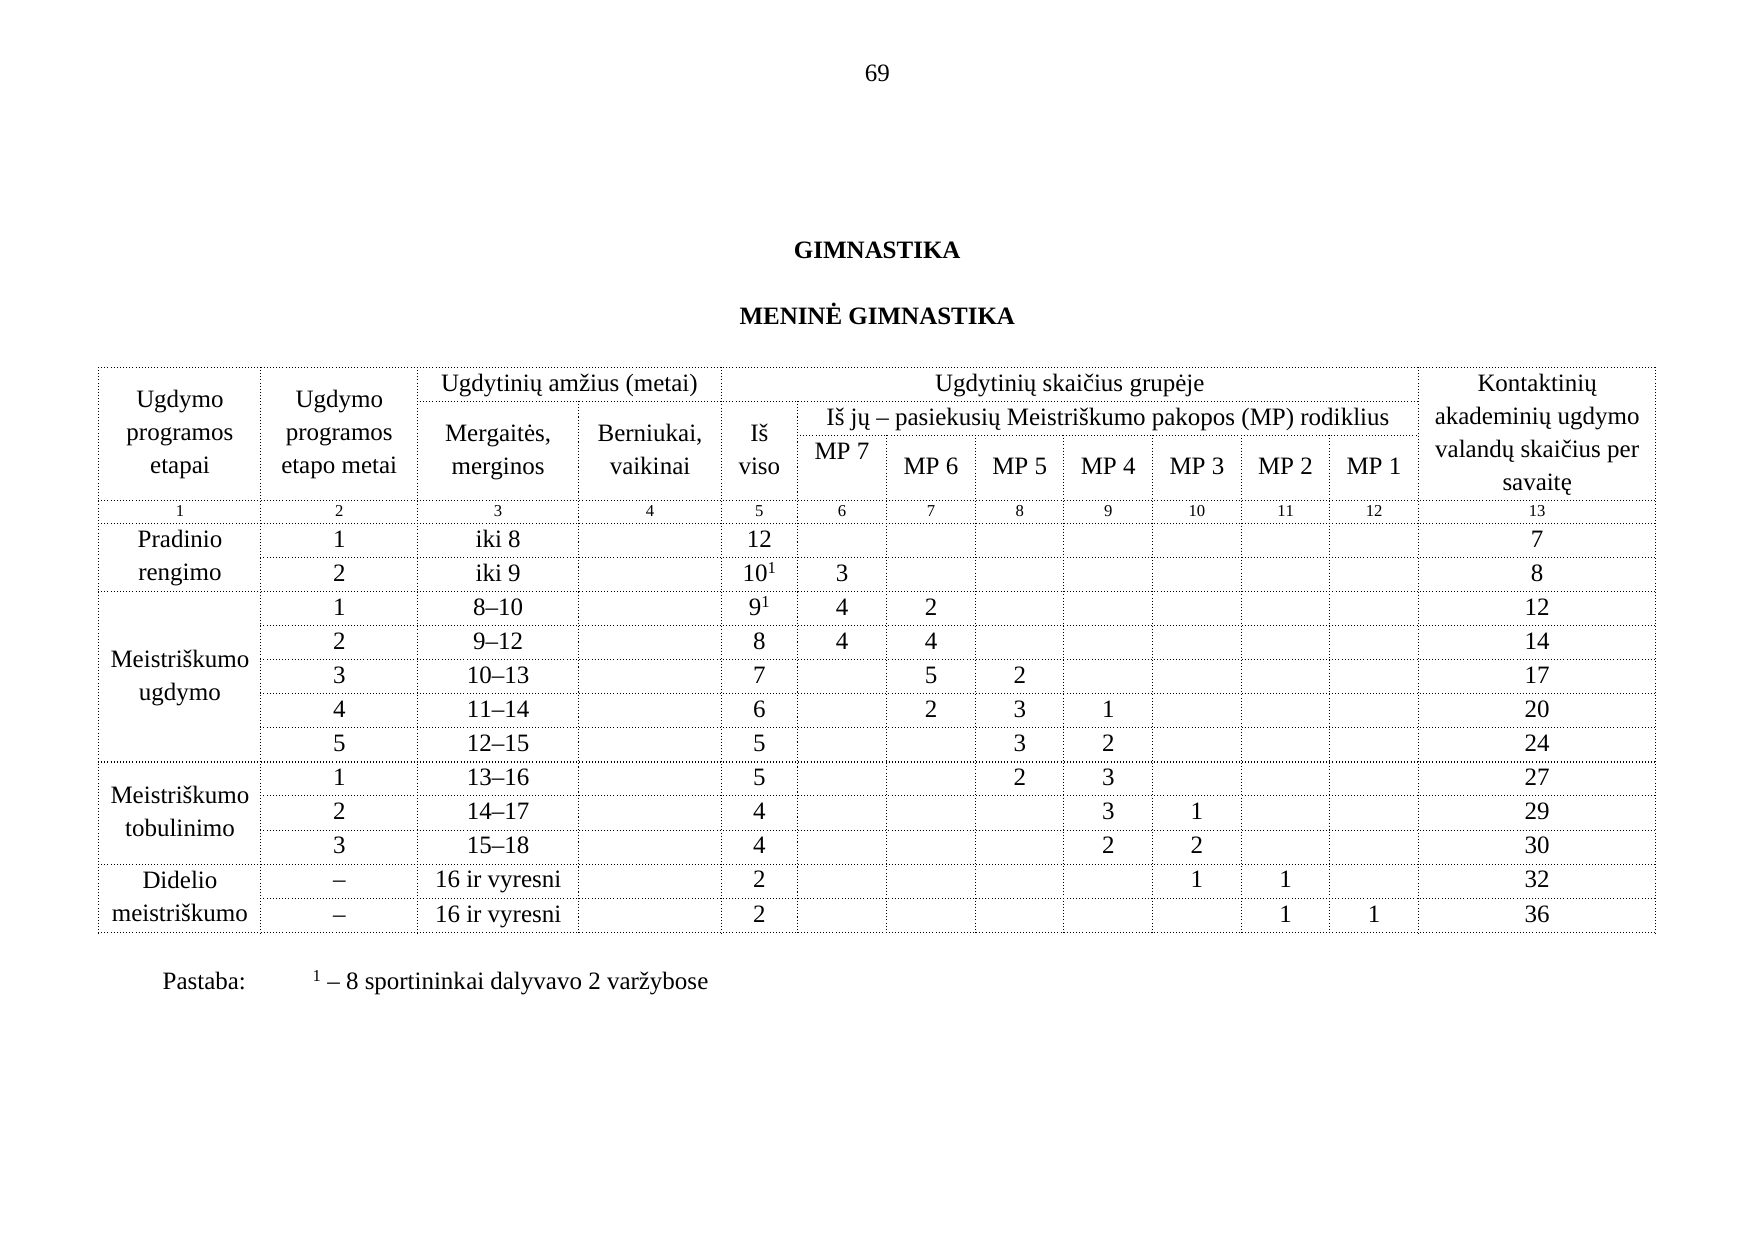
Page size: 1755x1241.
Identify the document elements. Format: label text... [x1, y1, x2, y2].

table_cell Pradinio rengimo [99, 523, 261, 591]
table_cell Iš jų – pasiekusių Meistriškumo pakopos (MP) rodiklius [797, 401, 1418, 435]
table_cell [797, 659, 886, 693]
table_cell 2 [975, 761, 1064, 795]
table_cell [1064, 625, 1152, 659]
table_cell 4 [797, 625, 886, 659]
table_cell [1330, 795, 1418, 829]
table_cell [1153, 625, 1241, 659]
table_cell [1241, 761, 1329, 795]
table_cell 3 [1064, 761, 1152, 795]
table_header Ugdymo programos etapo metai [261, 367, 417, 500]
table_cell [1064, 557, 1152, 591]
table_cell [1241, 591, 1329, 625]
table_cell [579, 523, 721, 557]
table_cell [1153, 523, 1241, 557]
table_cell 14–17 [417, 795, 578, 829]
table_cell [1241, 727, 1329, 761]
table_cell [579, 693, 721, 727]
table_cell 11–14 [417, 693, 578, 727]
table_cell MP 6 [886, 435, 975, 500]
table_cell 6 [721, 693, 797, 727]
table_cell 4 [579, 500, 721, 523]
table_cell MP 3 [1153, 435, 1241, 500]
table_cell 12 [721, 523, 797, 557]
table_cell 5 [721, 761, 797, 795]
table_cell 5 [886, 659, 975, 693]
table_cell iki 8 [417, 523, 578, 557]
table_cell 4 [797, 591, 886, 625]
table_cell [1330, 625, 1418, 659]
table_cell 20 [1418, 693, 1656, 727]
table_cell [886, 898, 975, 932]
table_cell [975, 795, 1064, 829]
table_cell [579, 557, 721, 591]
table_cell 8 [975, 500, 1064, 523]
table_cell [975, 625, 1064, 659]
table_cell – [261, 898, 417, 932]
table_cell [1330, 761, 1418, 795]
table_cell 8–10 [417, 591, 578, 625]
table_cell 12–15 [417, 727, 578, 761]
table_cell [1241, 557, 1329, 591]
table_cell [1064, 898, 1152, 932]
table_cell 29 [1418, 795, 1656, 829]
table_cell [579, 727, 721, 761]
table_cell 9–12 [417, 625, 578, 659]
table_header Kontaktinių akademinių ugdymo valandų skaičius per savaitę [1418, 367, 1656, 500]
table_cell 16 ir vyresni [417, 898, 578, 932]
table_cell [1153, 727, 1241, 761]
table_cell 4 [886, 625, 975, 659]
table_cell 1 [1153, 795, 1241, 829]
table_cell 13 [1418, 500, 1656, 523]
table_cell [975, 523, 1064, 557]
table_cell [975, 591, 1064, 625]
table_cell 12 [1330, 500, 1418, 523]
table_cell 2 [886, 693, 975, 727]
table_cell MP 7 [797, 435, 886, 500]
table_cell [1330, 659, 1418, 693]
table_cell [1153, 898, 1241, 932]
table_cell 36 [1418, 898, 1656, 932]
table_cell 13–16 [417, 761, 578, 795]
table_header Ugdymo programos etapai [99, 367, 261, 500]
table_cell [975, 830, 1064, 863]
table_cell 5 [721, 500, 797, 523]
table_cell 2 [721, 864, 797, 898]
table_cell [975, 898, 1064, 932]
table_cell 91 [721, 591, 797, 625]
table_cell 1 [261, 761, 417, 795]
table_cell [1330, 557, 1418, 591]
table_cell [579, 864, 721, 898]
table_cell Mergaitės, merginos [417, 401, 578, 500]
table_header Ugdytinių skaičius grupėje [721, 367, 1418, 401]
table_cell [1241, 659, 1329, 693]
table_cell [797, 761, 886, 795]
table_cell Meistriškumo ugdymo [99, 591, 261, 761]
table_cell 9 [1064, 500, 1152, 523]
table_cell 2 [975, 659, 1064, 693]
table_cell 4 [721, 830, 797, 863]
table_cell Berniukai, vaikinai [579, 401, 721, 500]
table_cell 12 [1418, 591, 1656, 625]
table_cell 1 [1064, 693, 1152, 727]
table_cell [1064, 864, 1152, 898]
table_cell [579, 591, 721, 625]
text Gimnastika [118, 235, 1636, 263]
table_cell [886, 795, 975, 829]
table_cell 1 [261, 591, 417, 625]
table_cell [1064, 659, 1152, 693]
table_cell [579, 795, 721, 829]
table_cell MP 1 [1330, 435, 1418, 500]
table_cell 3 [261, 659, 417, 693]
table_cell 2 [1153, 830, 1241, 863]
table_cell [1153, 761, 1241, 795]
table_cell [886, 864, 975, 898]
table_cell 2 [721, 898, 797, 932]
table_cell [886, 761, 975, 795]
table_cell 3 [1064, 795, 1152, 829]
table_cell 17 [1418, 659, 1656, 693]
table_cell Meistriškumo tobulinimo [99, 761, 261, 863]
table_cell 4 [261, 693, 417, 727]
table_cell [1064, 523, 1152, 557]
table_cell 2 [1064, 830, 1152, 863]
text MENINĖ GIMNASTIKA [118, 301, 1636, 329]
table_cell 10 [1153, 500, 1241, 523]
table_cell 101 [721, 557, 797, 591]
table_cell 14 [1418, 625, 1656, 659]
table_cell [797, 864, 886, 898]
table_cell [886, 523, 975, 557]
table_cell [797, 795, 886, 829]
table_cell [1330, 523, 1418, 557]
table_cell [579, 659, 721, 693]
table_cell 27 [1418, 761, 1656, 795]
table_cell [1330, 830, 1418, 863]
table_cell [1241, 795, 1329, 829]
table_cell 10–13 [417, 659, 578, 693]
table_cell 7 [886, 500, 975, 523]
table_cell 3 [975, 727, 1064, 761]
table_cell Didelio meistriškumo [99, 864, 261, 932]
table_cell 8 [1418, 557, 1656, 591]
table_cell 1 [1330, 898, 1418, 932]
text Pastaba: 1 – 8 sportininkai dalyvavo 2 varžybose [162, 966, 1580, 994]
table_cell 15–18 [417, 830, 578, 863]
table_cell 16 ir vyresni [417, 864, 578, 898]
table_cell 5 [261, 727, 417, 761]
table_cell 8 [721, 625, 797, 659]
table_cell [1241, 693, 1329, 727]
table_cell 1 [1241, 864, 1329, 898]
table_cell [1241, 523, 1329, 557]
table_cell [797, 898, 886, 932]
table_cell [797, 693, 886, 727]
table_cell [1241, 625, 1329, 659]
table_cell 3 [261, 830, 417, 863]
table_cell [1153, 693, 1241, 727]
table_cell 2 [886, 591, 975, 625]
table_cell 32 [1418, 864, 1656, 898]
table_cell 5 [721, 727, 797, 761]
table_cell [579, 625, 721, 659]
table_cell [886, 727, 975, 761]
table_cell [1153, 659, 1241, 693]
table_cell 1 [261, 523, 417, 557]
table_cell [797, 727, 886, 761]
table_cell 2 [261, 557, 417, 591]
table_cell 7 [721, 659, 797, 693]
table_cell [579, 761, 721, 795]
table_cell [579, 898, 721, 932]
table_cell 2 [261, 625, 417, 659]
table_cell [1153, 557, 1241, 591]
table_cell [1330, 864, 1418, 898]
table_cell [797, 523, 886, 557]
table_cell 11 [1241, 500, 1329, 523]
table_cell iki 9 [417, 557, 578, 591]
table_cell 2 [1064, 727, 1152, 761]
table_cell 1 [99, 500, 261, 523]
table_cell MP 5 [975, 435, 1064, 500]
table_cell 30 [1418, 830, 1656, 863]
table_cell [1330, 693, 1418, 727]
table_cell MP 2 [1241, 435, 1329, 500]
table_cell 6 [797, 500, 886, 523]
table_cell [797, 830, 886, 863]
table_cell MP 4 [1064, 435, 1152, 500]
table_cell [1064, 591, 1152, 625]
table_cell 1 [1241, 898, 1329, 932]
table_cell [975, 557, 1064, 591]
table_cell [1153, 591, 1241, 625]
table_cell [1330, 591, 1418, 625]
table_cell 24 [1418, 727, 1656, 761]
table_cell 2 [261, 500, 417, 523]
table_cell – [261, 864, 417, 898]
table_cell [579, 830, 721, 863]
table_cell 3 [975, 693, 1064, 727]
table_cell [886, 557, 975, 591]
table_cell 3 [417, 500, 578, 523]
table_cell [1241, 830, 1329, 863]
table_cell 2 [261, 795, 417, 829]
table_cell 1 [1153, 864, 1241, 898]
table_header Ugdytinių amžius (metai) [417, 367, 721, 401]
table_cell 4 [721, 795, 797, 829]
table_cell [1330, 727, 1418, 761]
table_cell [975, 864, 1064, 898]
table_cell Iš viso [721, 401, 797, 500]
table_cell [886, 830, 975, 863]
table_cell 7 [1418, 523, 1656, 557]
table_cell 3 [797, 557, 886, 591]
